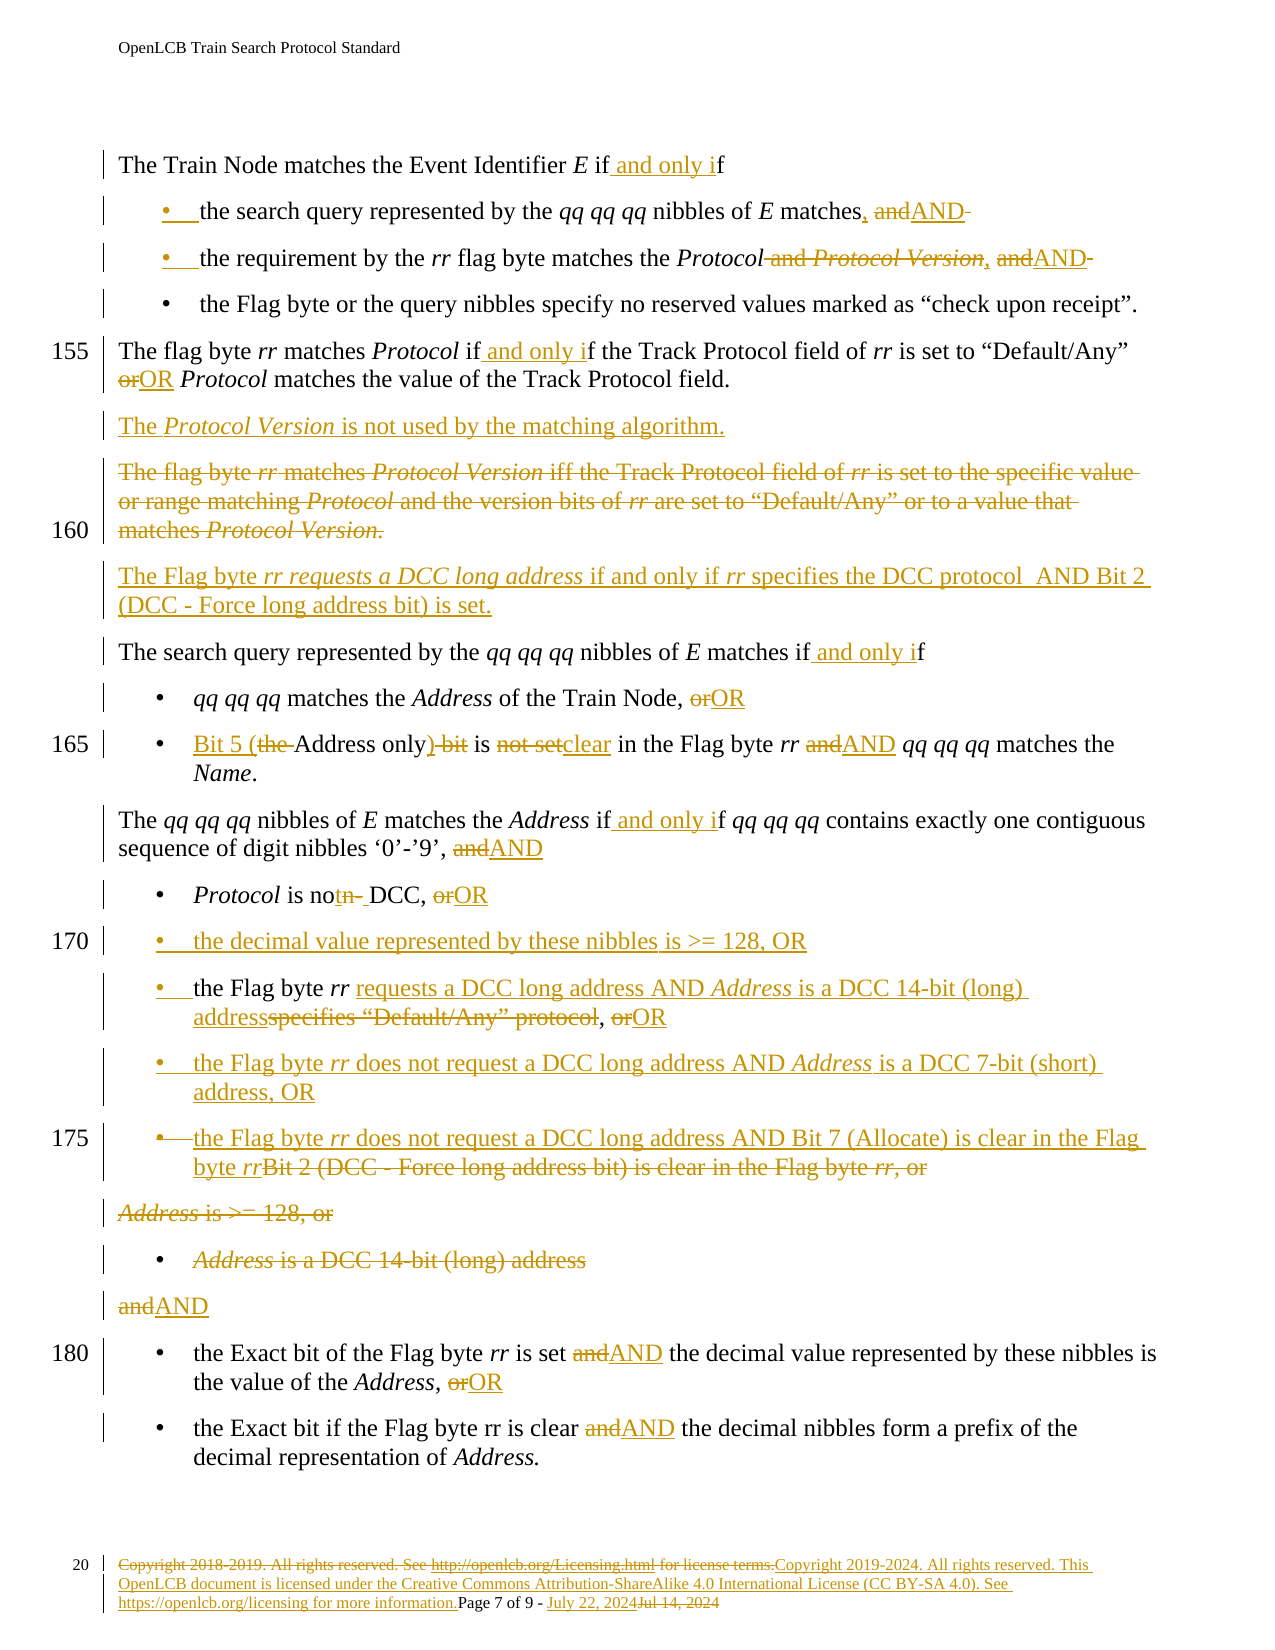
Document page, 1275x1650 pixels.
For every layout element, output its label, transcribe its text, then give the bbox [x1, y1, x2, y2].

list the Flag byte rr does not request a DCC long address AND Address is a DCC 7-bit (short) address, OR [156, 1048, 1157, 1106]
list the Exact bit of the Flag byte rr is set AND the decimal value represented by these nibbles is the value of the Address, OR [156, 1338, 1157, 1395]
list the Flag byte rr does not request a DCC long address AND Bit 7 (Allocate) is clear in the Flag byte rr [156, 1123, 1157, 1181]
text The qq qq qq nibbles of E matches the Address if and only if qq qq qq contains exactly one contiguous sequence of digit nibbles ‘0’-’9’, AND [118, 805, 1157, 862]
list the decimal value represented by these nibbles is >= 128, OR [156, 926, 1157, 955]
text AND [118, 1291, 1157, 1320]
list the Exact bit if the Flag byte rr is clear AND the decimal nibbles form a prefix of the decimal representation of Address. [156, 1413, 1157, 1471]
list Protocol is not DCC, OR [156, 880, 1157, 909]
list the search query represented by the qq qq qq nibbles of E matches, AND [162, 196, 1157, 225]
list the Flag byte or the query nibbles specify no reserved values marked as “check upon receipt”. [162, 289, 1157, 318]
text The Flag byte rr requests a DCC long address if and only if rr specifies the DCC protocol AND Bit 2 (DCC - Force long address bit) is set. [118, 561, 1157, 619]
text The flag byte rr matches Protocol if and only if the Track Protocol field of rr is set to “Default/Any” OR Protocol matches the value of the Track Protocol field. [118, 336, 1157, 393]
list the Flag byte rr requests a DCC long address AND Address is a DCC 14-bit (long) address, OR [156, 973, 1157, 1030]
list the requirement by the rr flag byte matches the Protocol, AND [162, 243, 1157, 272]
list Bit 5 (Address only) is clear in the Flag byte rr AND qq qq qq matches the Name. [156, 729, 1157, 787]
text The Protocol Version is not used by the matching algorithm. [118, 411, 1157, 440]
text The Train Node matches the Event Identifier E if and only if [118, 150, 1157, 179]
text The search query represented by the qq qq qq nibbles of E matches if and only if [118, 637, 1157, 665]
list qq qq qq matches the Address of the Train Node, OR [156, 683, 1157, 712]
